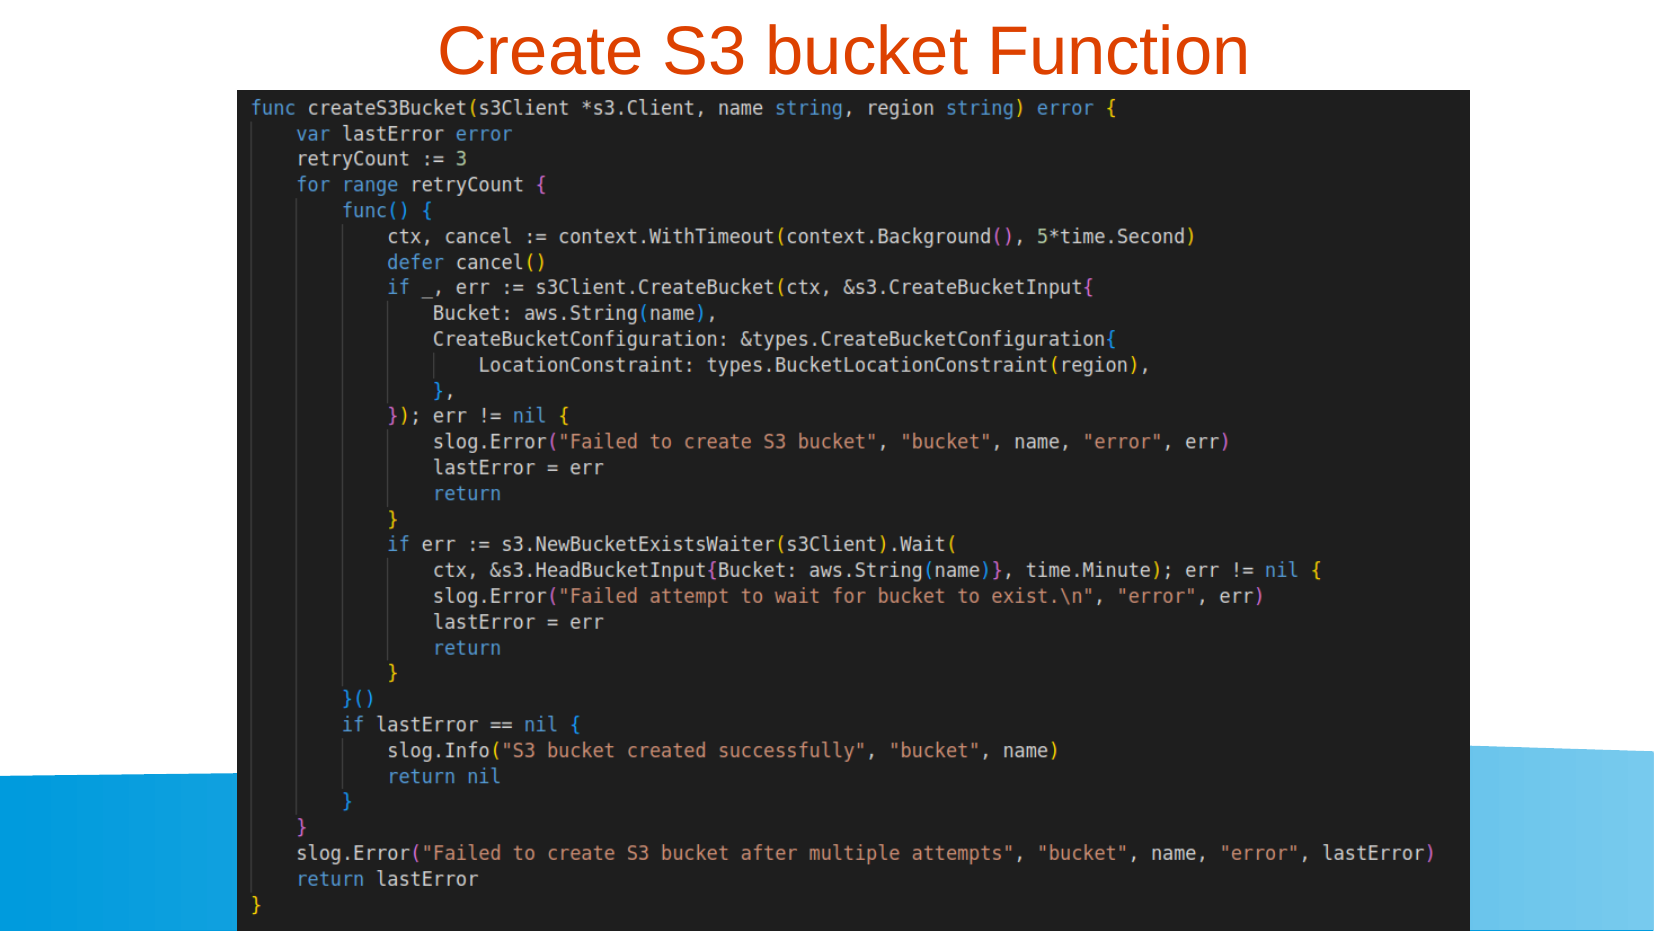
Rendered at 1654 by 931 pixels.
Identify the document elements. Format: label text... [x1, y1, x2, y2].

picture [237, 90, 1470, 931]
title Create S3 bucket Function [96, 0, 1573, 140]
